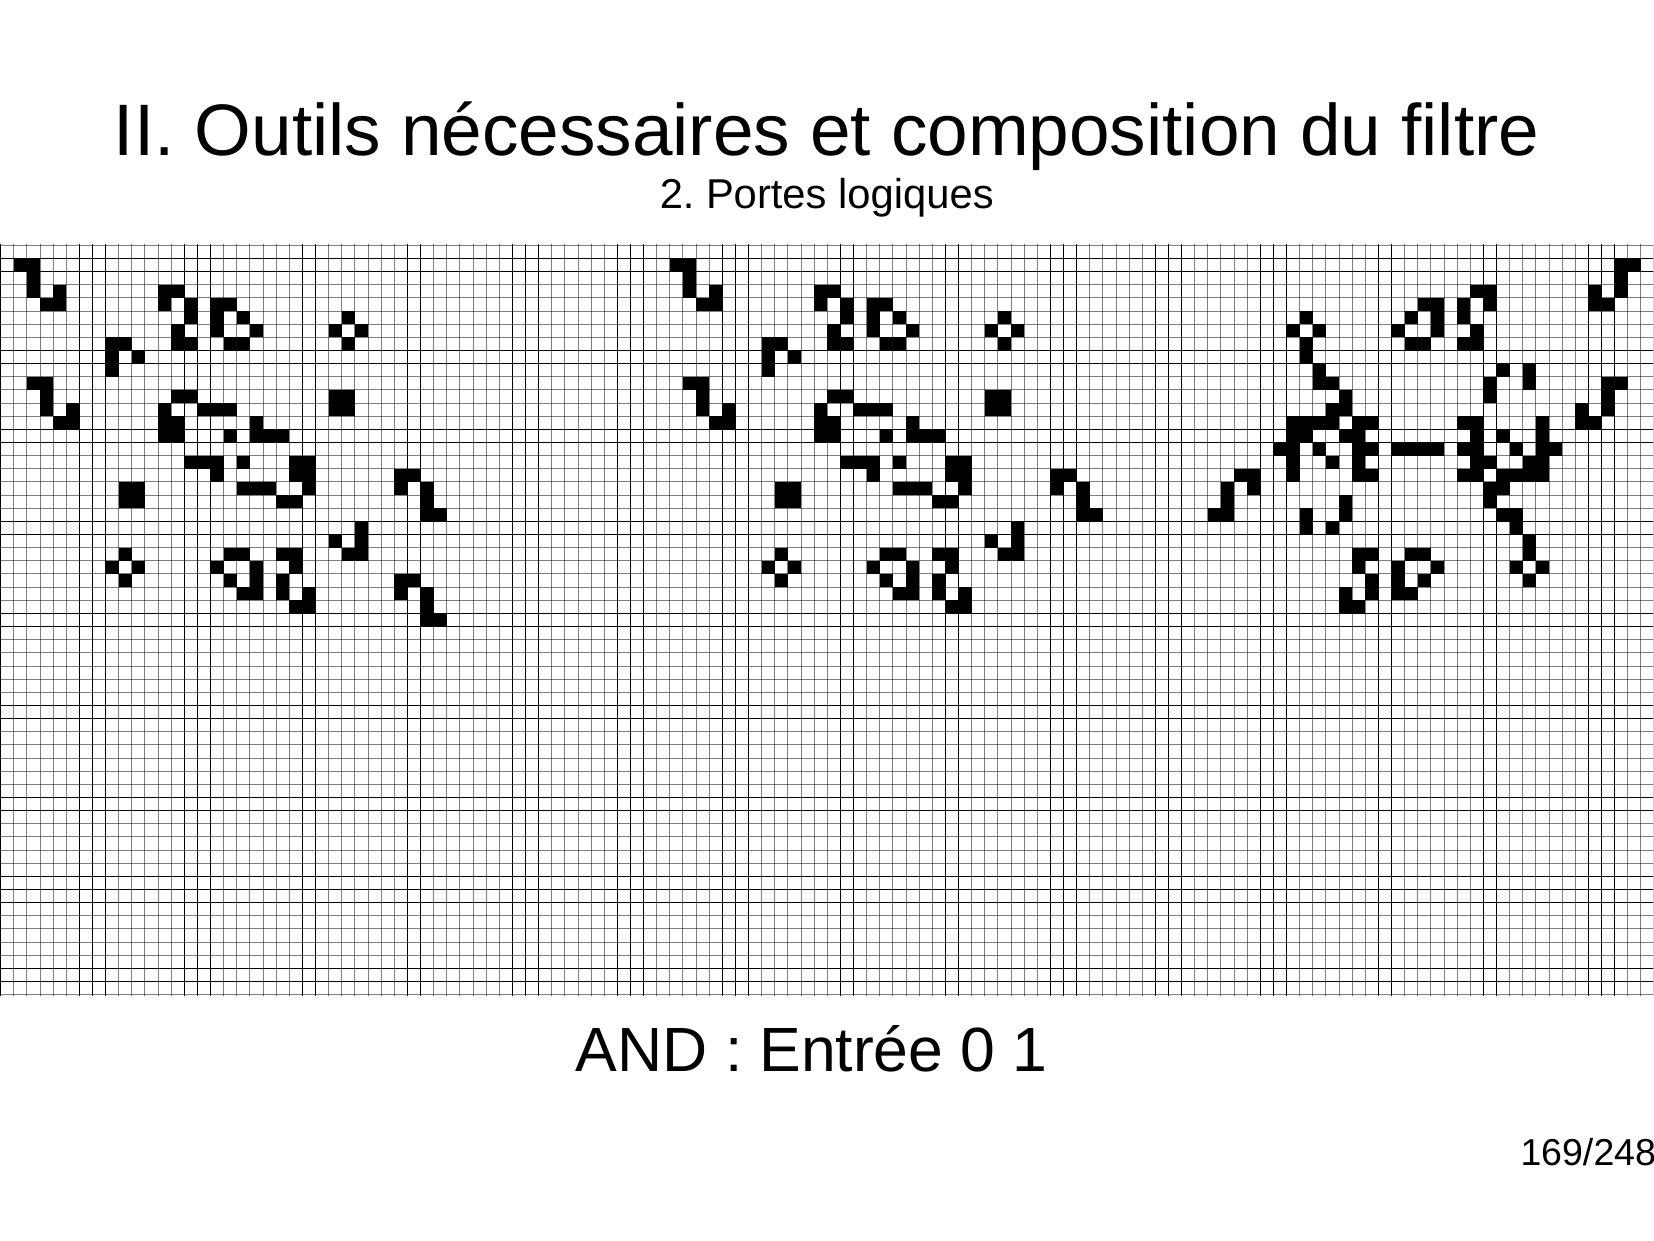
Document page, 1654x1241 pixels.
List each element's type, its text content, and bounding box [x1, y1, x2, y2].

title II. Outils nécessaires et composition du filtre 2. Portes logiques [82, 49, 1572, 257]
text_box AND : Entrée 0 1 [561, 1008, 1063, 1093]
picture [0, 244, 1654, 996]
text_box <number>/248 [1505, 1124, 1654, 1182]
